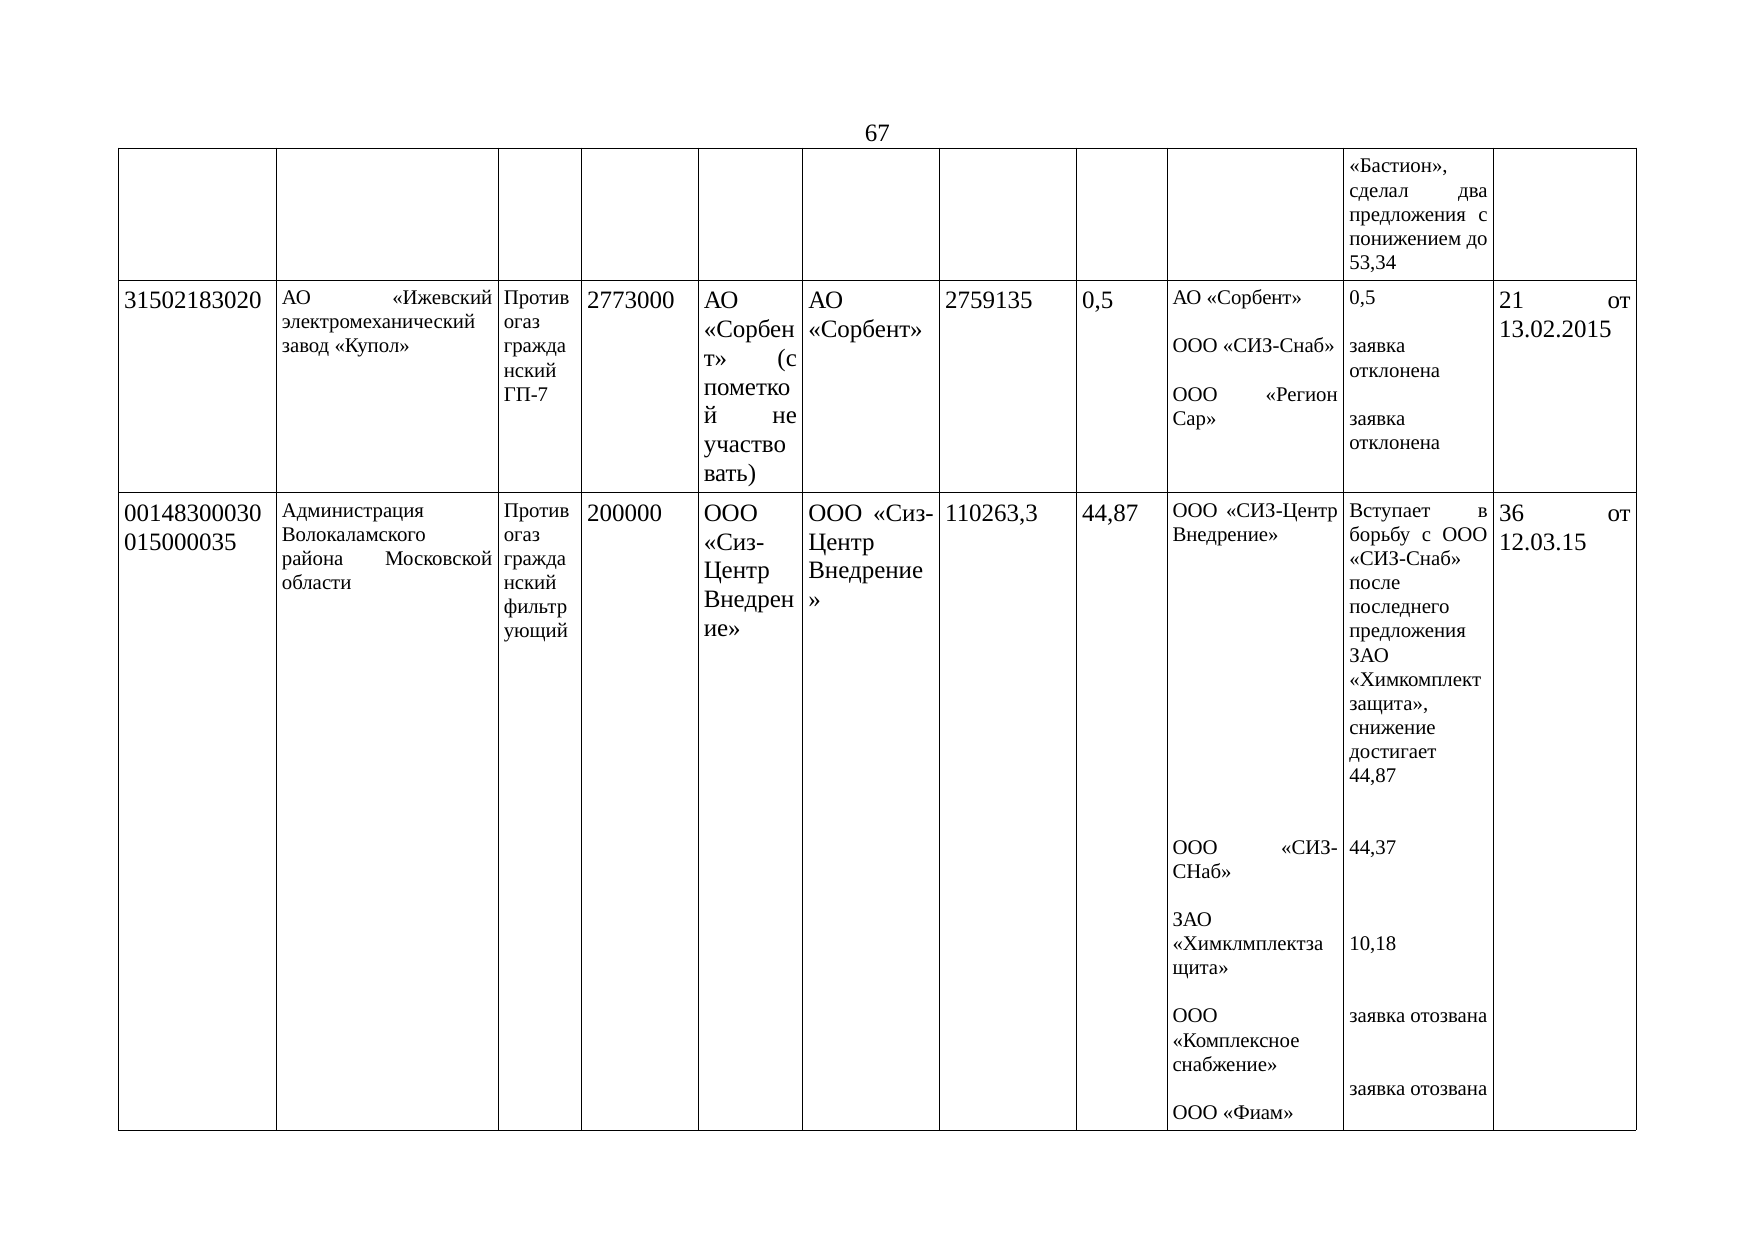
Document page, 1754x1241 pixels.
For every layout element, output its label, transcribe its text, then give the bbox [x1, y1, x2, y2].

table_cell Вступает в борьбу с ООО «СИЗ-Снаб» после последнего предложения ЗАО «Химкомплектзащита», снижение достигает 44,87 44,37 10,18 заявка отозвана заявка отозвана [1344, 493, 1493, 1129]
table_cell [277, 149, 498, 279]
table_cell АО «Сорбент» (с пометкой не участвовать) [699, 281, 802, 492]
table_cell 00148300030015000035 [119, 493, 276, 1129]
table_cell [803, 149, 939, 279]
table_cell [1168, 149, 1343, 279]
table_cell ООО «Сиз-Центр Внедрение» [803, 493, 939, 1129]
table_cell АО «Ижевский электромеханический завод «Купол» [277, 281, 498, 492]
table_cell [582, 149, 698, 279]
table_cell Администрация Волокаламского района Московской области [277, 493, 498, 1129]
table_cell [499, 149, 581, 279]
table_cell [1494, 149, 1636, 279]
table_cell [1077, 149, 1167, 279]
table_cell Противогаз гражданский фильтрующий [499, 493, 581, 1129]
table_cell 21 от 13.02.2015 [1494, 281, 1636, 492]
table_cell 2773000 [582, 281, 698, 492]
table_cell 200000 [582, 493, 698, 1129]
table_cell ООО «Сиз-Центр Внедрение» [699, 493, 802, 1129]
table_cell 0,5 заявка отклонена заявка отклонена [1344, 281, 1493, 492]
table_cell 36 от 12.03.15 [1494, 493, 1636, 1129]
table_cell Противогаз гражданский ГП-7 [499, 281, 581, 492]
table_cell [699, 149, 802, 279]
table_cell АО «Сорбент» [803, 281, 939, 492]
table_cell 31502183020 [119, 281, 276, 492]
table_cell 0,5 [1077, 281, 1167, 492]
table_cell 44,87 [1077, 493, 1167, 1129]
table_cell АО «Сорбент» ООО «СИЗ-Снаб» ООО «Регион Сар» [1168, 281, 1343, 492]
table_cell ООО «СИЗ-Центр Внедрение» ООО «СИЗ-СНаб» ЗАО «Химклмплектзащита» ООО «Комплексное снабжение» ООО «Фиам» [1168, 493, 1343, 1129]
table_cell 2759135 [940, 281, 1076, 492]
table_cell [940, 149, 1076, 279]
table_cell «Бастион», сделал два предложения с понижением до 53,34 [1344, 149, 1493, 279]
table_cell 110263,3 [940, 493, 1076, 1129]
table_cell [119, 149, 276, 279]
